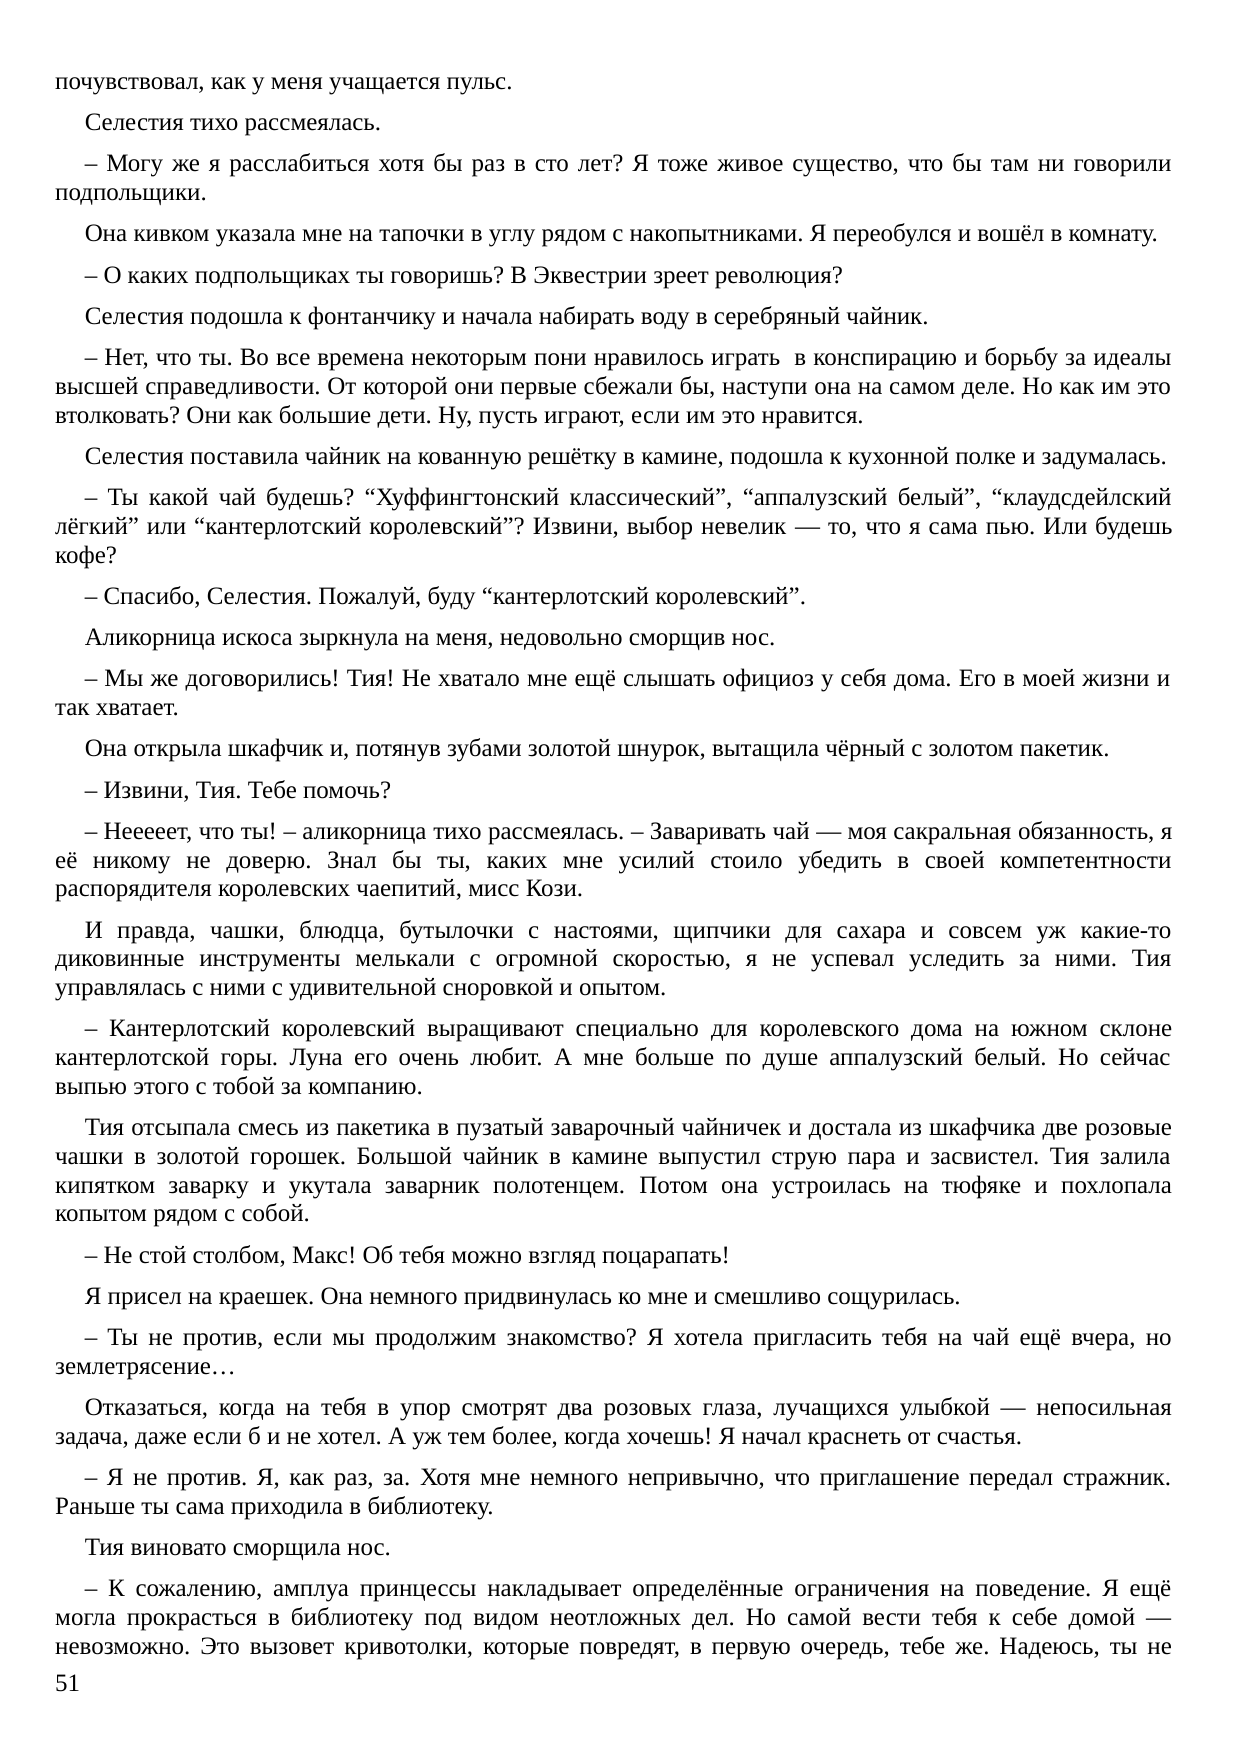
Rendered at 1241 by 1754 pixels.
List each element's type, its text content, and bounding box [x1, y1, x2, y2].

text Тия виновато сморщила нос. [55, 1532, 1173, 1561]
text – Не стой столбом, Макс! Об тебя можно взгляд поцарапать! [55, 1240, 1173, 1268]
text – О каких подпольщиках ты говоришь? В Эквестрии зреет революция? [55, 260, 1173, 288]
text – К сожалению, амплуа принцессы накладывает определённые ограничения на поведение. Я ещё могла прокрасться в библиотеку под видом неотложных дел. Но самой вести тебя к себе домой — невозможно. Это вызовет кривотолки, которые повредят, в первую очередь, тебе же. Надеюсь, ты не [55, 1573, 1173, 1660]
text Отказаться, когда на тебя в упор смотрят два розовых глаза, лучащихся улыбкой — непосильная задача, даже если б и не хотел. А уж тем более, когда хочешь! Я начал краснеть от счастья. [55, 1392, 1173, 1450]
text Селестия поставила чайник на кованную решётку в камине, подошла к кухонной полке и задумалась. [55, 441, 1173, 470]
text – Ты не против, если мы продолжим знакомство? Я хотела пригласить тебя на чай ещё вчера, но землетрясение… [55, 1322, 1173, 1380]
text Селестия подошла к фонтанчику и начала набирать воду в серебряный чайник. [55, 301, 1173, 330]
text – Нееееет, что ты! – аликорница тихо рассмеялась. – Заваривать чай — моя сакральная обязанность, я её никому не доверю. Знал бы ты, каких мне усилий стоило убедить в своей компетентности распорядителя королевских чаепитий, мисс Кози. [55, 816, 1173, 902]
text – Могу же я расслабиться хотя бы раз в сто лет? Я тоже живое существо, что бы там ни говорили подпольщики. [55, 148, 1173, 206]
text – Извини, Тия. Тебе помочь? [55, 775, 1173, 803]
text Она кивком указала мне на тапочки в углу рядом с накопытниками. Я переобулся и вошёл в комнату. [55, 218, 1173, 247]
text – Ты какой чай будешь? “Хуффингтонский классический”, “аппалузский белый”, “клаудсдейлский лёгкий” или “кантерлотский королевский”? Извини, выбор невелик — то, что я сама пью. Или будешь кофе? [55, 482, 1173, 568]
text – Спасибо, Селестия. Пожалуй, буду “кантерлотский королевский”. [55, 581, 1173, 610]
text Селестия тихо рассмеялась. [55, 107, 1173, 136]
text – Я не против. Я, как раз, за. Хотя мне немного непривычно, что приглашение передал стражник. Раньше ты сама приходила в библиотеку. [55, 1462, 1173, 1520]
text Я присел на краешек. Она немного придвинулась ко мне и смешливо сощурилась. [55, 1281, 1173, 1310]
text И правда, чашки, блюдца, бутылочки с настоями, щипчики для сахара и совсем уж какие-то диковинные инструменты мелькали с огромной скоростью, я не успевал уследить за ними. Тия управлялась с ними с удивительной сноровкой и опытом. [55, 915, 1173, 1001]
text – Кантерлотский королевский выращивают специально для королевского дома на южном склоне кантерлотской горы. Луна его очень любит. А мне больше по душе аппалузский белый. Но сейчас выпью этого с тобой за компанию. [55, 1013, 1173, 1100]
text почувствовал, как у меня учащается пульс. [55, 66, 1173, 95]
text Аликорница искоса зыркнула на меня, недовольно сморщив нос. [55, 622, 1173, 651]
text Она открыла шкафчик и, потянув зубами золотой шнурок, вытащила чёрный с золотом пакетик. [55, 733, 1173, 762]
text Тия отсыпала смесь из пакетика в пузатый заварочный чайничек и достала из шкафчика две розовые чашки в золотой горошек. Большой чайник в камине выпустил струю пара и засвистел. Тия залила кипятком заварку и укутала заварник полотенцем. Потом она устроилась на тюфяке и похлопала копытом рядом с собой. [55, 1112, 1173, 1227]
text – Мы же договорились! Тия! Не хватало мне ещё слышать официоз у себя дома. Его в моей жизни и так хватает. [55, 663, 1173, 721]
text – Нет, что ты. Во все времена некоторым пони нравилось играть в конспирацию и борьбу за идеалы высшей справедливости. От которой они первые сбежали бы, наступи она на самом деле. Но как им это втолковать? Они как большие дети. Ну, пусть играют, если им это нравится. [55, 342, 1173, 428]
